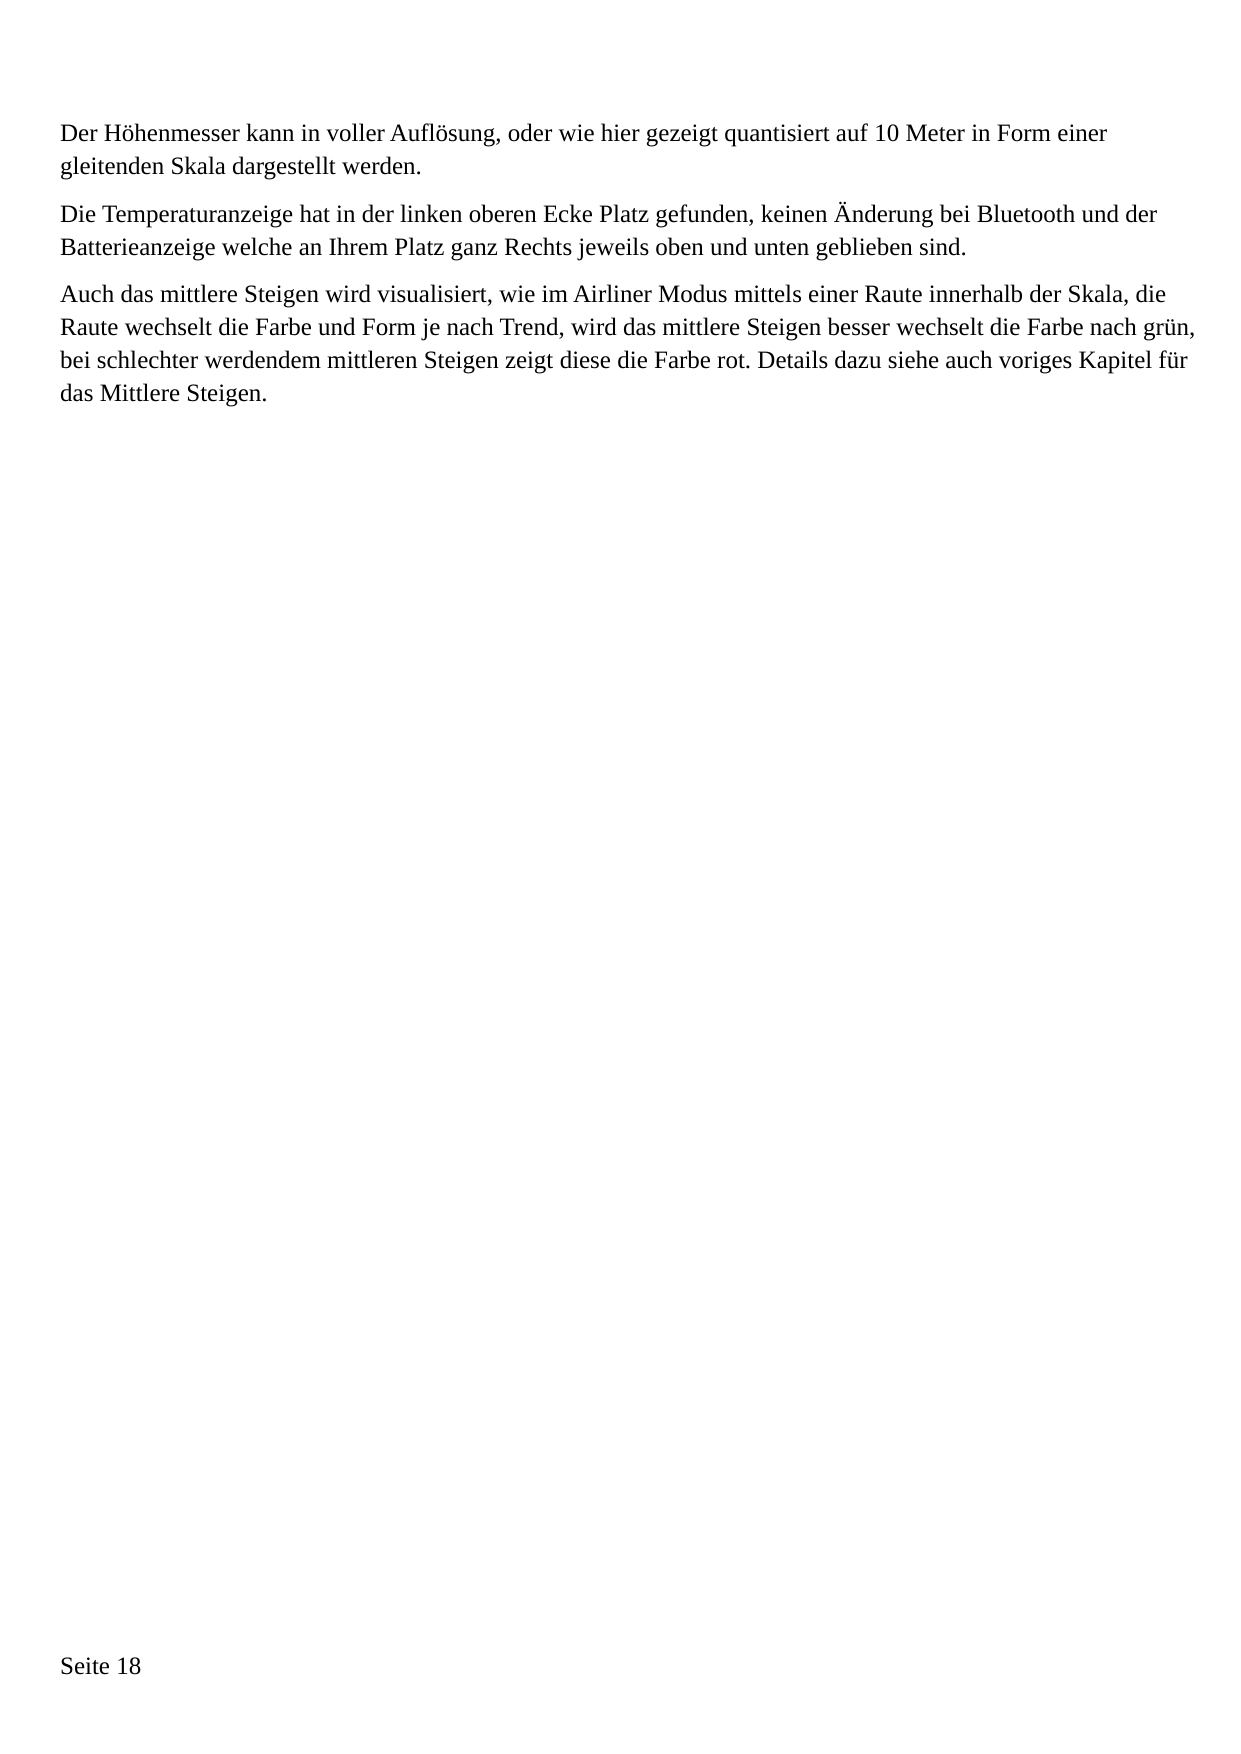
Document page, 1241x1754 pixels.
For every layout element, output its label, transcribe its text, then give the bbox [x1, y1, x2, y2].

text Der Höhenmesser kann in voller Auflösung, oder wie hier gezeigt quantisiert auf 10 Meter in Form einer gleitenden Skala dargestellt werden. [60, 118, 1207, 180]
text Auch das mittlere Steigen wird visualisiert, wie im Airliner Modus mittels einer Raute innerhalb der Skala, die Raute wechselt die Farbe und Form je nach Trend, wird das mittlere Steigen besser wechselt die Farbe nach grün, bei schlechter werdendem mittleren Steigen zeigt diese die Farbe rot. Details dazu siehe auch voriges Kapitel für das Mittlere Steigen. [60, 279, 1207, 407]
text Die Temperaturanzeige hat in der linken oberen Ecke Platz gefunden, keinen Änderung bei Bluetooth und der Batterieanzeige welche an Ihrem Platz ganz Rechts jeweils oben und unten geblieben sind. [60, 199, 1207, 261]
